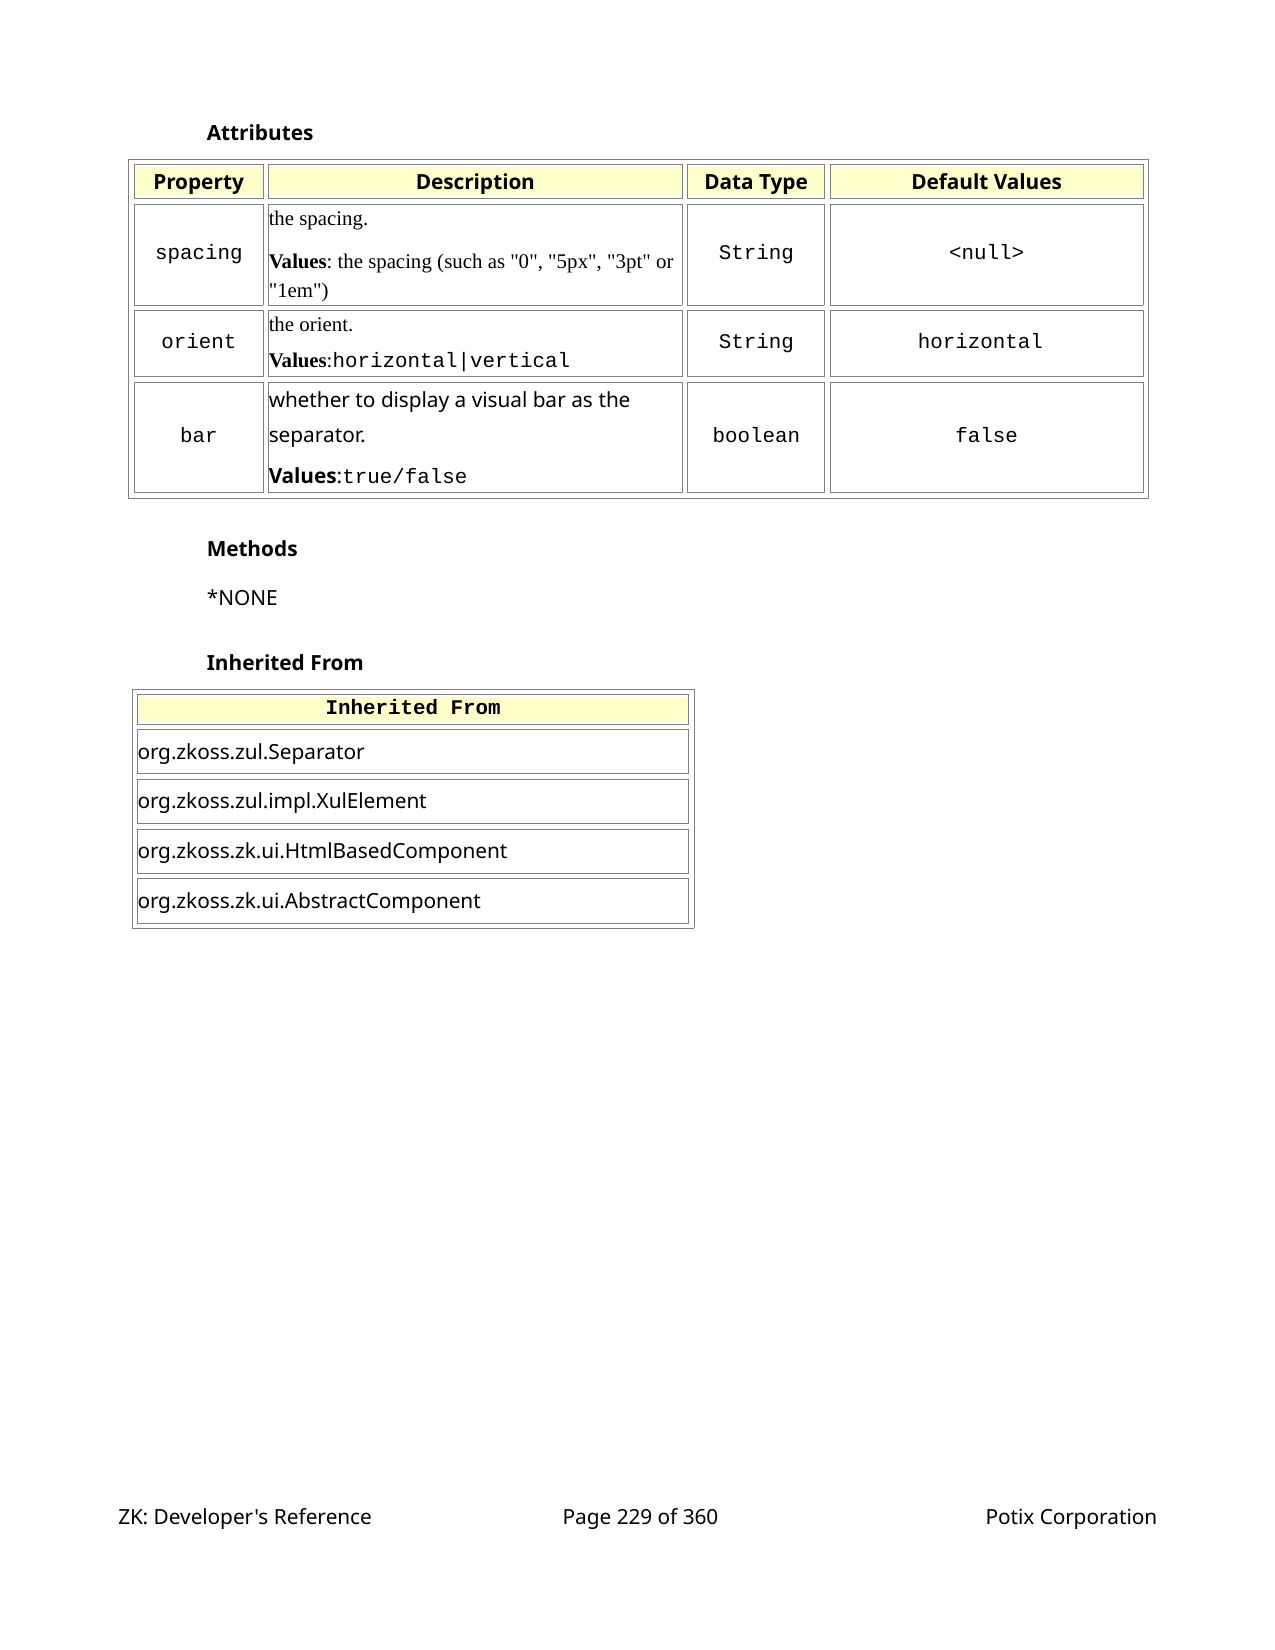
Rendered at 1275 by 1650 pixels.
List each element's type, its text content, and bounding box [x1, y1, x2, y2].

table_header Description [266, 160, 685, 198]
table_cell org.zkoss.zul.impl.XulElement [134, 773, 691, 823]
subtitle Inherited From [207, 648, 1157, 676]
table_header Default Values [827, 160, 1146, 198]
table_cell org.zkoss.zk.ui.HtmlBasedComponent [134, 823, 691, 873]
subtitle Attributes [207, 118, 1157, 146]
table_cell boolean [685, 376, 827, 492]
table_cell horizontal [827, 305, 1146, 376]
table_cell <null> [827, 198, 1146, 305]
table_cell false [827, 376, 1146, 492]
table_cell org.zkoss.zk.ui.AbstractComponent [134, 873, 691, 923]
table_cell String [685, 198, 827, 305]
table_header Inherited From [134, 690, 691, 723]
table_header Property [131, 160, 266, 198]
table_cell orient [131, 305, 266, 376]
table_cell the orient. Values:horizontal|vertical [266, 305, 685, 376]
subtitle Methods [207, 534, 1157, 562]
table_cell the spacing. Values: the spacing (such as "0", "5px", "3pt" or "1em") [266, 198, 685, 305]
text *NONE [207, 583, 1157, 611]
table_cell bar [131, 376, 266, 492]
table_cell org.zkoss.zul.Separator [134, 724, 691, 773]
table_cell spacing [131, 198, 266, 305]
table_header Data Type [685, 160, 827, 198]
table_cell String [685, 305, 827, 376]
table_cell whether to display a visual bar as the separator. Values:true/false [266, 376, 685, 492]
